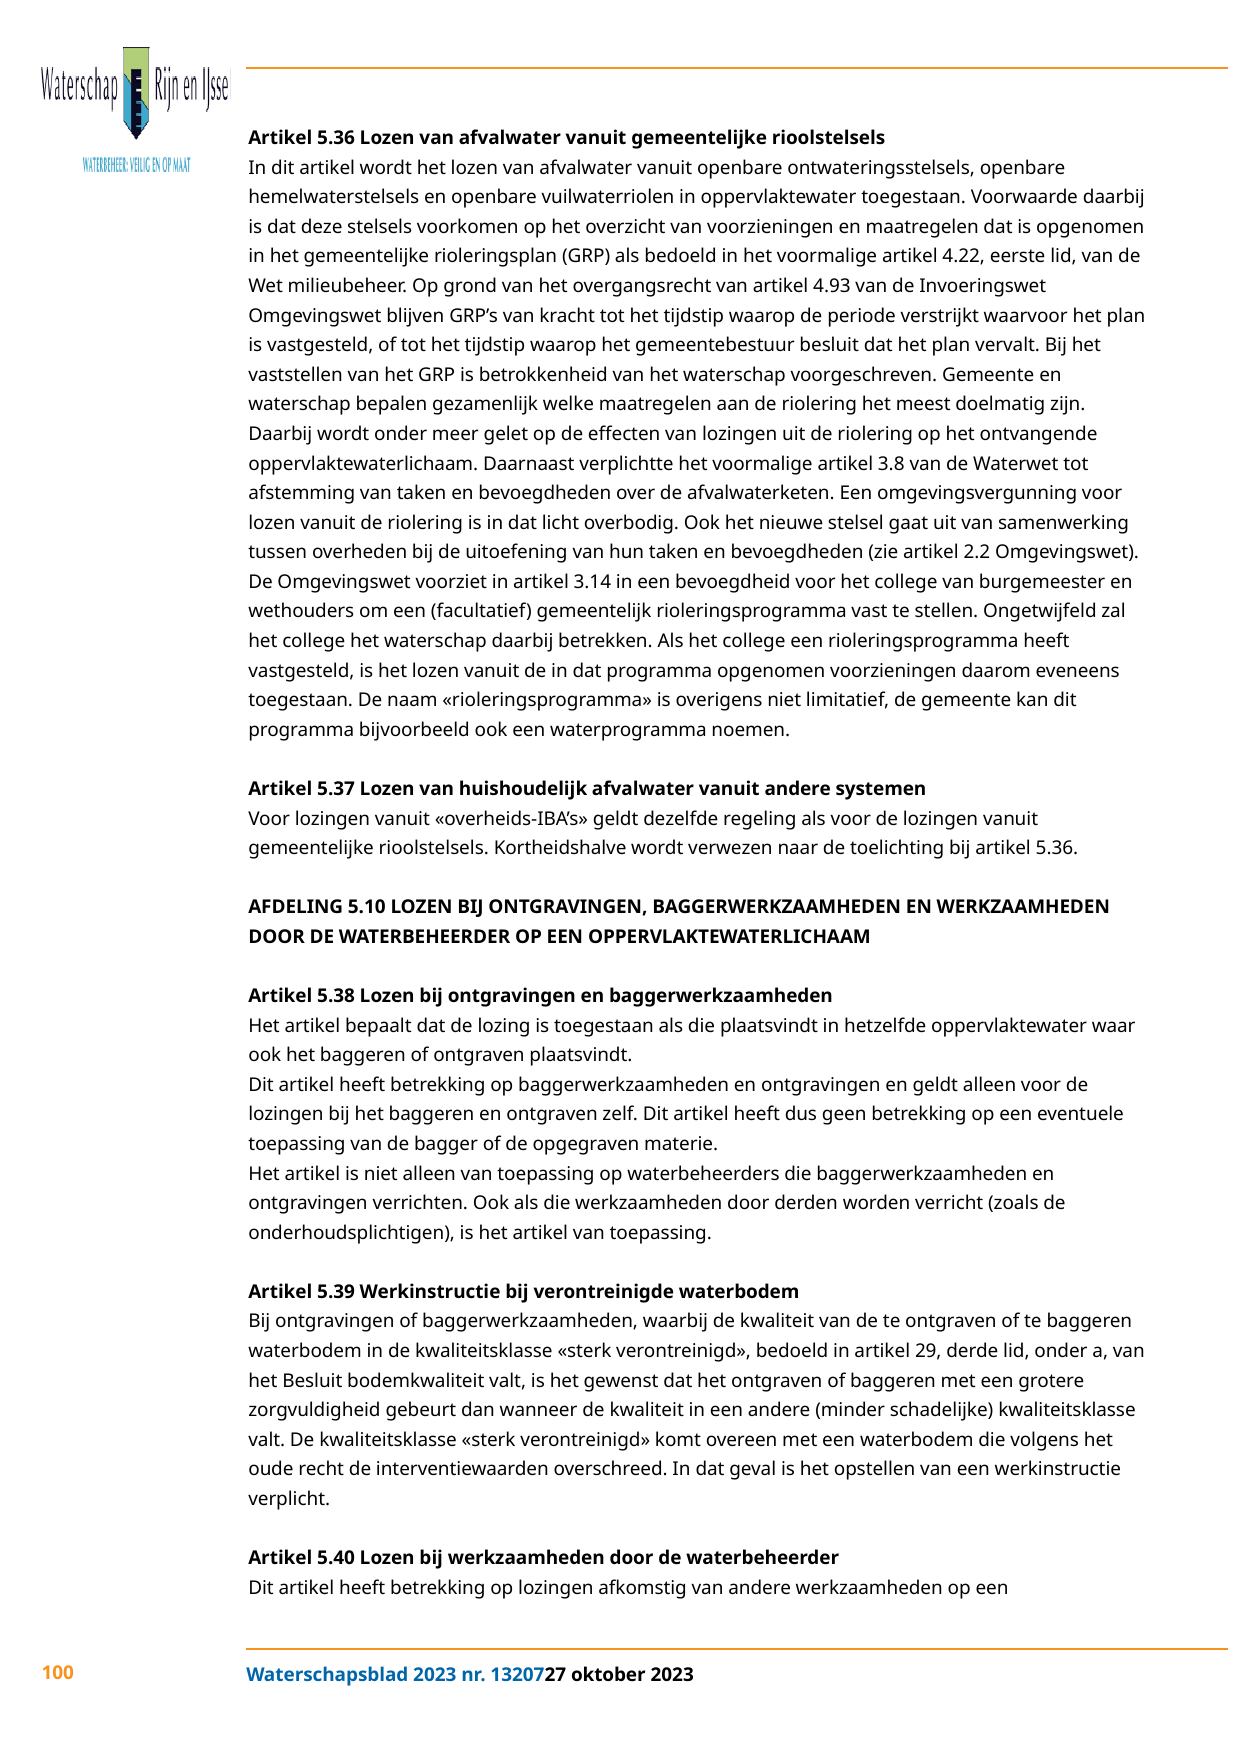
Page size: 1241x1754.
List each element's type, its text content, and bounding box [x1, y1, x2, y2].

text Het artikel bepaalt dat de lozing is toegestaan als die plaatsvindt in hetzelfde oppervlaktewater waar ook het baggeren of ontgraven plaatsvindt. [248, 1012, 1152, 1067]
text Voor lozingen vanuit «overheids-IBA’s» geldt dezelfde regeling als voor de lozingen vanuit gemeentelijke rioolstelsels. Kortheidshalve wordt verwezen naar de toelichting bij artikel 5.36. [248, 805, 1152, 860]
text AFDELING 5.10 LOZEN BIJ ONTGRAVINGEN, BAGGERWERKZAAMHEDEN EN WERKZAAMHEDEN DOOR DE WATERBEHEERDER OP EEN OPPERVLAKTEWATERLICHAAM [248, 893, 1152, 949]
text Dit artikel heeft betrekking op baggerwerkzaamheden en ontgravingen en geldt alleen voor de lozingen bij het baggeren en ontgraven zelf. Dit artikel heeft dus geen betrekking op een eventuele toepassing van de bagger of de opgegraven materie. [248, 1071, 1152, 1156]
text Artikel 5.38 Lozen bij ontgravingen en baggerwerkzaamheden [248, 982, 1152, 1008]
picture [41, 47, 231, 172]
text Het artikel is niet alleen van toepassing op waterbeheerders die baggerwerkzaamheden en ontgravingen verrichten. Ook als die werkzaamheden door derden worden verricht (zoals de onderhoudsplichtigen), is het artikel van toepassing. [248, 1160, 1152, 1245]
text Artikel 5.37 Lozen van huishoudelijk afvalwater vanuit andere systemen [248, 775, 1152, 801]
text Dit artikel heeft betrekking op lozingen afkomstig van andere werkzaamheden op een [248, 1574, 1152, 1600]
text Artikel 5.36 Lozen van afvalwater vanuit gemeentelijke rioolstelsels [248, 124, 1152, 150]
text Bij ontgravingen of baggerwerkzaamheden, waarbij de kwaliteit van de te ontgraven of te baggeren waterbodem in de kwaliteitsklasse «sterk verontreinigd», bedoeld in artikel 29, derde lid, onder a, van het Besluit bodemkwaliteit valt, is het gewenst dat het ontgraven of baggeren met een grotere zorgvuldigheid gebeurt dan wanneer de kwaliteit in een andere (minder schadelijke) kwaliteitsklasse valt. De kwaliteitsklasse «sterk verontreinigd» komt overeen met een waterbodem die volgens het oude recht de interventiewaarden overschreed. In dat geval is het opstellen van een werkinstructie verplicht. [248, 1308, 1152, 1511]
text Artikel 5.39 Werkinstructie bij verontreinigde waterbodem [248, 1278, 1152, 1304]
text Artikel 5.40 Lozen bij werkzaamheden door de waterbeheerder [248, 1544, 1152, 1570]
text In dit artikel wordt het lozen van afvalwater vanuit openbare ontwateringsstelsels, openbare hemelwaterstelsels en openbare vuilwaterriolen in oppervlaktewater toegestaan. Voorwaarde daarbij is dat deze stelsels voorkomen op het overzicht van voorzieningen en maatregelen dat is opgenomen in het gemeentelijke rioleringsplan (GRP) als bedoeld in het voormalige artikel 4.22, eerste lid, van de Wet milieubeheer. Op grond van het overgangsrecht van artikel 4.93 van de Invoeringswet Omgevingswet blijven GRP’s van kracht tot het tijdstip waarop de periode verstrijkt waarvoor het plan is vastgesteld, of tot het tijdstip waarop het gemeentebestuur besluit dat het plan vervalt. Bij het vaststellen van het GRP is betrokkenheid van het waterschap voorgeschreven. Gemeente en waterschap bepalen gezamenlijk welke maatregelen aan de riolering het meest doelmatig zijn. Daarbij wordt onder meer gelet op de effecten van lozingen uit de riolering op het ontvangende oppervlaktewaterlichaam. Daarnaast verplichtte het voormalige artikel 3.8 van de Waterwet tot afstemming van taken en bevoegdheden over de afvalwaterketen. Een omgevingsvergunning voor lozen vanuit de riolering is in dat licht overbodig. Ook het nieuwe stelsel gaat uit van samenwerking tussen overheden bij de uitoefening van hun taken en bevoegdheden (zie artikel 2.2 Omgevingswet). De Omgevingswet voorziet in artikel 3.14 in een bevoegdheid voor het college van burgemeester en wethouders om een (facultatief) gemeentelijk rioleringsprogramma vast te stellen. Ongetwijfeld zal het college het waterschap daarbij betrekken. Als het college een rioleringsprogramma heeft vastgesteld, is het lozen vanuit de in dat programma opgenomen voorzieningen daarom eveneens toegestaan. De naam «rioleringsprogramma» is overigens niet limitatief, de gemeente kan dit programma bijvoorbeeld ook een waterprogramma noemen. [248, 154, 1152, 742]
